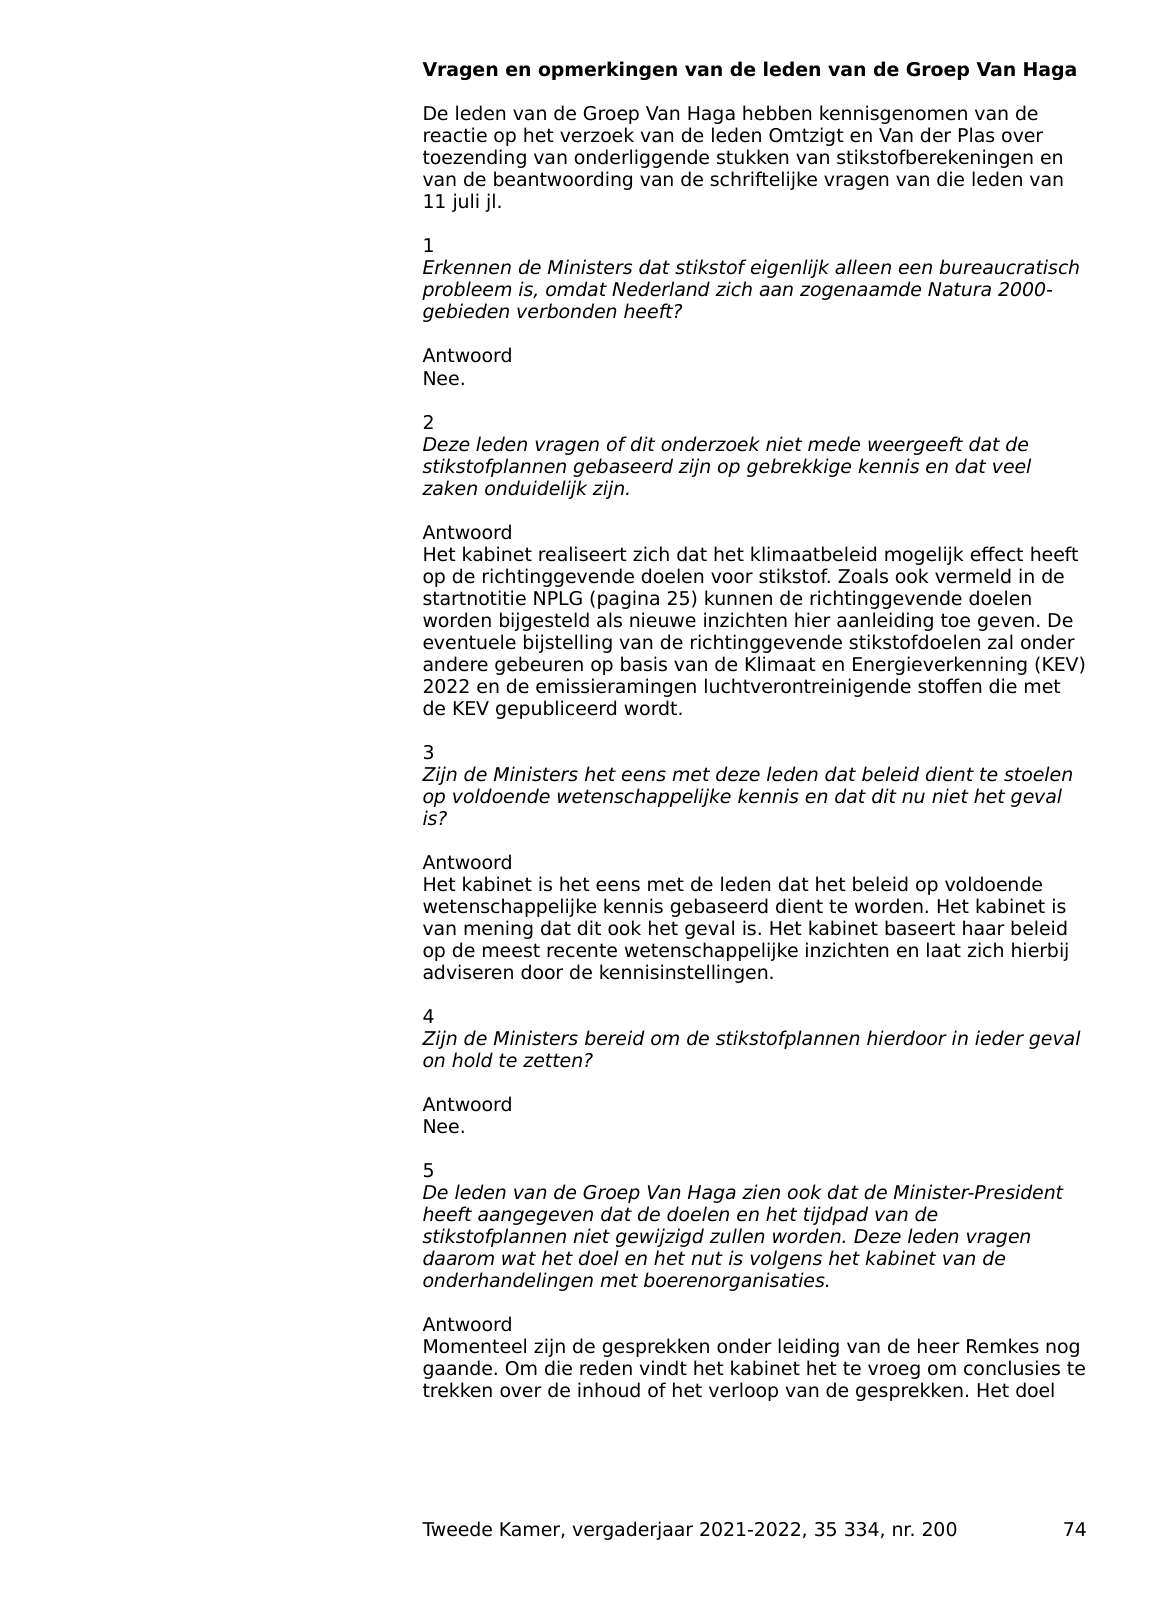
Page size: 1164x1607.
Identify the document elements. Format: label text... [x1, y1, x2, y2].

text Antwoord [422, 1314, 1087, 1336]
text De leden van de Groep Van Haga hebben kennisgenomen van de reactie op het verzoek van de leden Omtzigt en Van der Plas over toezending van onderliggende stukken van stikstofberekeningen en van de beantwoording van de schriftelijke vragen van die leden van 11 juli jl. [422, 103, 1087, 213]
text 1 [422, 235, 1087, 257]
text Zijn de Ministers bereid om de stikstofplannen hierdoor in ieder geval on hold te zetten? [422, 1028, 1087, 1072]
text Deze leden vragen of dit onderzoek niet mede weergeeft dat de stikstofplannen gebaseerd zijn op gebrekkige kennis en dat veel zaken onduidelijk zijn. [422, 433, 1087, 499]
text Antwoord [422, 1094, 1087, 1116]
text 2 [422, 412, 1087, 433]
text Antwoord [422, 852, 1087, 874]
text Nee. [422, 1116, 1087, 1138]
text De leden van de Groep Van Haga zien ook dat de Minister-President heeft aangegeven dat de doelen en het tijdpad van de stikstofplannen niet gewijzigd zullen worden. Deze leden vragen daarom wat het doel en het nut is volgens het kabinet van de onderhandelingen met boerenorganisaties. [422, 1182, 1087, 1292]
text Zijn de Ministers het eens met deze leden dat beleid dient te stoelen op voldoende wetenschappelijke kennis en dat dit nu niet het geval is? [422, 764, 1087, 829]
text Momenteel zijn de gesprekken onder leiding van de heer Remkes nog gaande. Om die reden vindt het kabinet het te vroeg om conclusies te trekken over de inhoud of het verloop van de gesprekken. Het doel [422, 1336, 1087, 1402]
text Erkennen de Ministers dat stikstof eigenlijk alleen een bureaucratisch probleem is, omdat Nederland zich aan zogenaamde Natura 2000-gebieden verbonden heeft? [422, 257, 1087, 323]
text 4 [422, 1006, 1087, 1028]
text 3 [422, 742, 1087, 764]
subtitle Vragen en opmerkingen van de leden van de Groep Van Haga [422, 59, 1087, 81]
text 5 [422, 1160, 1087, 1182]
text Het kabinet realiseert zich dat het klimaatbeleid mogelijk effect heeft op de richtinggevende doelen voor stikstof. Zoals ook vermeld in de startnotitie NPLG (pagina 25) kunnen de richtinggevende doelen worden bijgesteld als nieuwe inzichten hier aanleiding toe geven. De eventuele bijstelling van de richtinggevende stikstofdoelen zal onder andere gebeuren op basis van de Klimaat en Energieverkenning (KEV) 2022 en de emissieramingen luchtverontreinigende stoffen die met de KEV gepubliceerd wordt. [422, 544, 1087, 719]
text Antwoord [422, 345, 1087, 367]
text Nee. [422, 367, 1087, 389]
text Het kabinet is het eens met de leden dat het beleid op voldoende wetenschappelijke kennis gebaseerd dient te worden. Het kabinet is van mening dat dit ook het geval is. Het kabinet baseert haar beleid op de meest recente wetenschappelijke inzichten en laat zich hierbij adviseren door de kennisinstellingen. [422, 874, 1087, 984]
text Antwoord [422, 522, 1087, 544]
